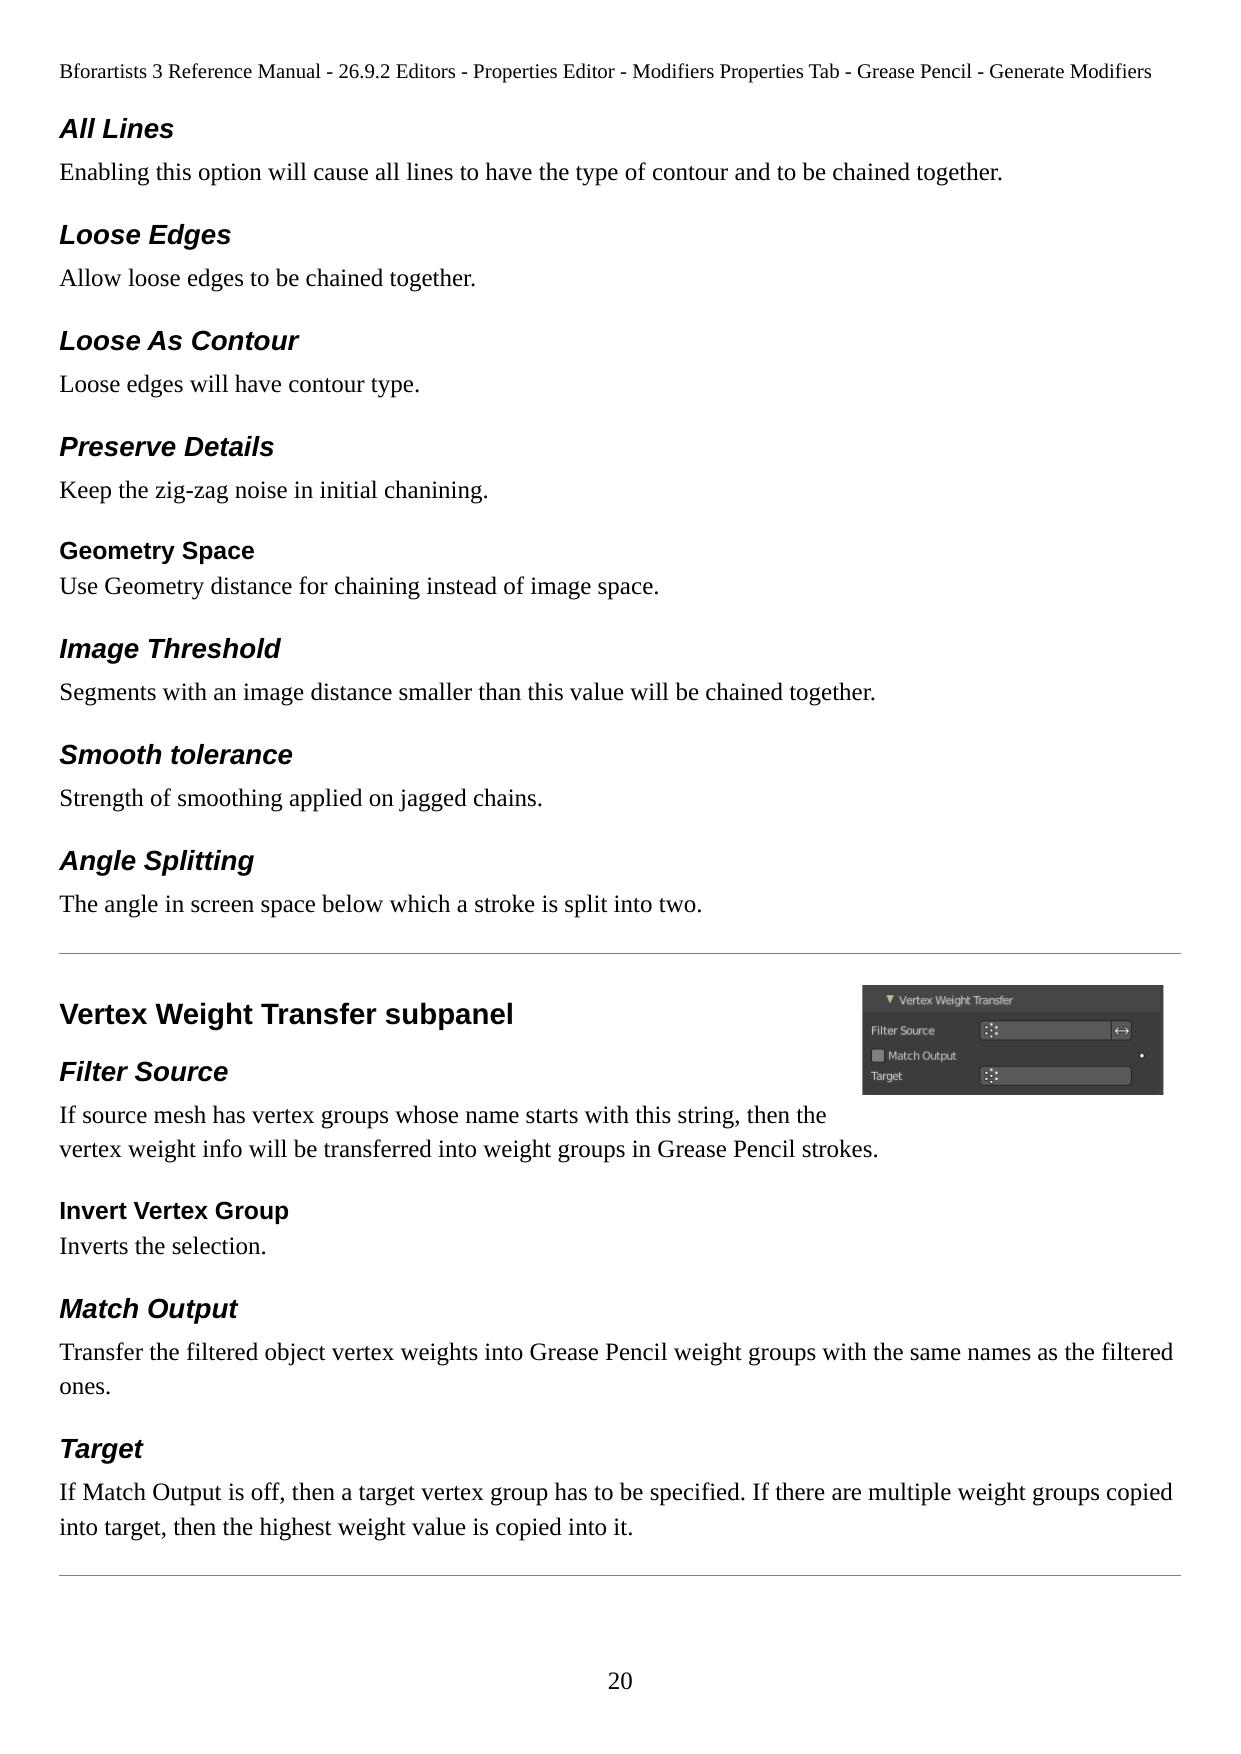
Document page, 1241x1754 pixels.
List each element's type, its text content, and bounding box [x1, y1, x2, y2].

subtitle Vertex Weight Transfer subpanel [59, 997, 862, 1031]
subtitle Loose As Contour [59, 324, 1181, 356]
text Enabling this option will cause all lines to have the type of contour and to be chained together. [59, 157, 1181, 186]
text Allow loose edges to be chained together. [59, 263, 1181, 292]
subtitle Filter Source [59, 1056, 862, 1087]
subtitle Smooth tolerance [59, 739, 1181, 771]
text Segments with an image distance smaller than this value will be chained together. [59, 677, 1181, 706]
text Inverts the selection. [59, 1231, 1181, 1259]
subtitle All Lines [59, 113, 1181, 144]
text Transfer the filtered object vertex weights into Grease Pencil weight groups with the same names as the filtered ones. [59, 1337, 1181, 1400]
text Use Geometry distance for chaining instead of image space. [59, 571, 1181, 600]
text The angle in screen space below which a stroke is split into two. [59, 889, 1181, 918]
picture [862, 985, 1164, 1095]
subtitle Invert Vertex Group [59, 1196, 1181, 1224]
text Keep the zig-zag noise in initial chanining. [59, 475, 1181, 503]
text If source mesh has vertex groups whose name starts with this string, then the vertex weight info will be transferred into weight groups in Grease Pencil strokes. [59, 1100, 1181, 1163]
subtitle Geometry Space [59, 536, 1181, 565]
subtitle Match Output [59, 1292, 1181, 1324]
subtitle [1164, 1056, 1181, 1087]
subtitle Angle Splitting [59, 844, 1181, 876]
text Strength of smoothing applied on jagged chains. [59, 783, 1181, 812]
subtitle Loose Edges [59, 218, 1181, 250]
subtitle Preserve Details [59, 430, 1181, 462]
text If Match Output is off, then a target vertex group has to be specified. If there are multiple weight groups copied into target, then the highest weight value is copied into it. [59, 1477, 1181, 1540]
subtitle Image Threshold [59, 633, 1181, 664]
subtitle Target [59, 1433, 1181, 1464]
text Loose edges will have contour type. [59, 369, 1181, 398]
